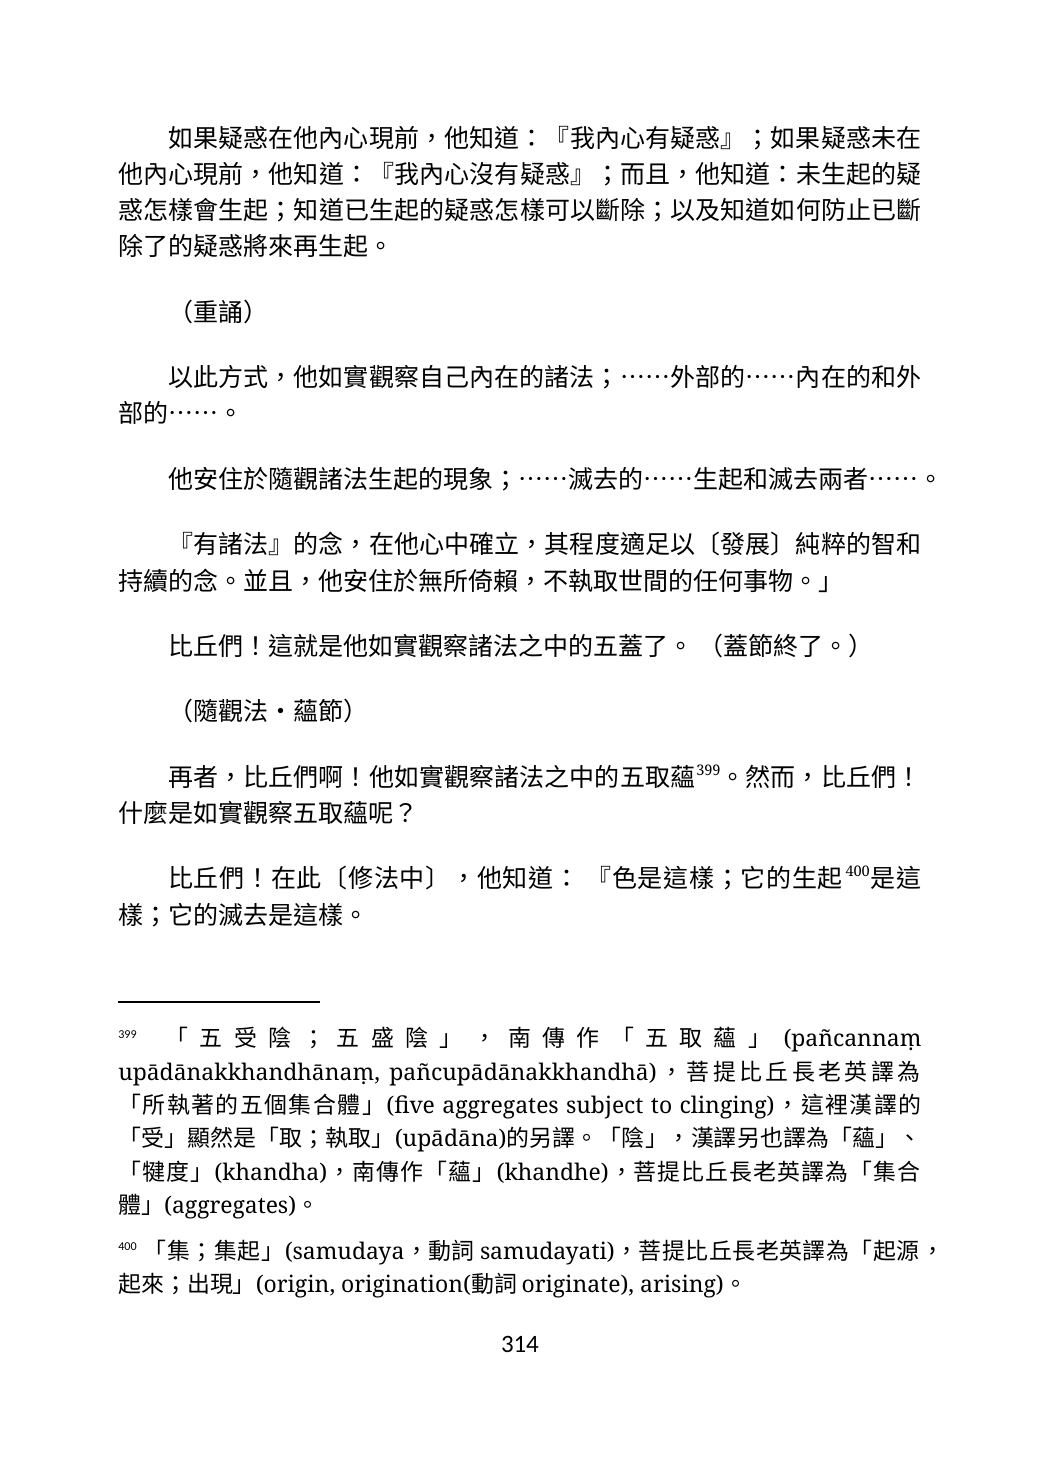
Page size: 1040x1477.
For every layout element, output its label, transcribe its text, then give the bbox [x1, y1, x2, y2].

text （重誦） [118, 292, 921, 328]
text 「五受陰；五盛陰」，南傳作「五取蘊」(pañcannaṃ upādānakkhandhānaṃ, pañcupādānakkhandhā)，菩提比丘長老英譯為「所執著的五個集合體」(five aggregates subject to clinging)，這裡漢譯的「受」顯然是「取；執取」(upādāna)的另譯。「陰」，漢譯另也譯為「蘊」、「犍度」(khandha)，南傳作「蘊」(khandhe)，菩提比丘長老英譯為「集合體」(aggregates)。 [118, 1020, 921, 1220]
text 『有諸法』的念，在他心中確立，其程度適足以〔發展〕純粹的智和持續的念。並且，他安住於無所倚賴，不執取世間的任何事物。」 [118, 525, 921, 597]
text 「集；集起」(samudaya，動詞samudayati)，菩提比丘長老英譯為「起源，起來；出現」(origin, origination(動詞originate), arising)。 [118, 1233, 921, 1299]
text 比丘們！在此〔修法中〕，他知道： 『色是這樣；它的生起是這樣；它的滅去是這樣。 [118, 859, 921, 931]
text 以此方式，他如實觀察自己內在的諸法；……外部的……內在的和外部的……。 [118, 358, 921, 430]
text 比丘們！這就是他如實觀察諸法之中的五蓋了。 （蓋節終了。） [118, 626, 921, 663]
text 再者，比丘們啊！他如實觀察諸法之中的五取蘊。然而，比丘們！什麼是如實觀察五取蘊呢？ [118, 757, 921, 830]
text 如果疑惑在他內心現前，他知道：『我內心有疑惑』；如果疑惑未在他內心現前，他知道：『我內心沒有疑惑』；而且，他知道：未生起的疑惑怎樣會生起；知道已生起的疑惑怎樣可以斷除；以及知道如何防止已斷除了的疑惑將來再生起。 [118, 118, 921, 263]
text 他安住於隨觀諸法生起的現象；……滅去的……生起和滅去兩者……。 [118, 459, 921, 496]
text （隨觀法‧蘊節） [118, 692, 921, 728]
